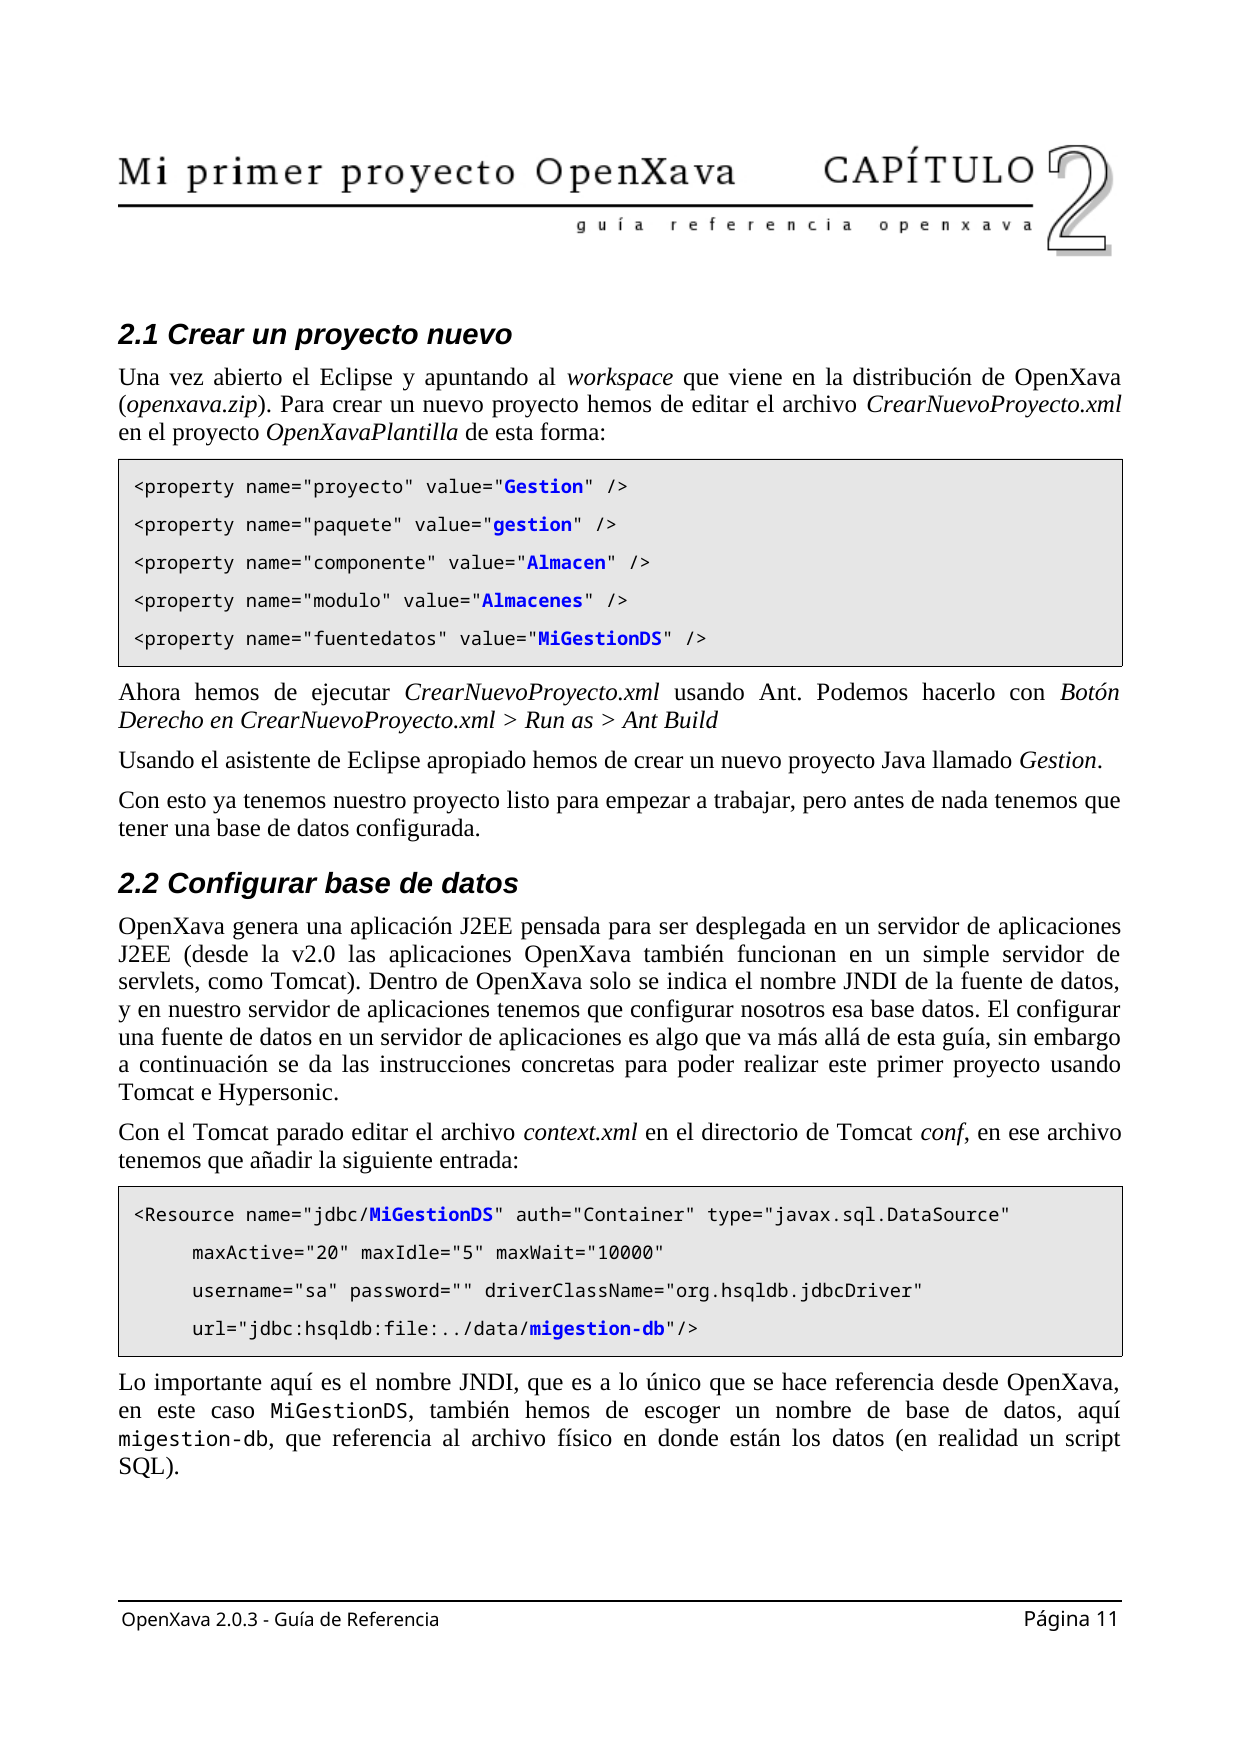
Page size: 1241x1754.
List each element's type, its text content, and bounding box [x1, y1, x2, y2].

text <property name="modulo" value="Almacenes" /> [119, 572, 1122, 611]
text <property name="proyecto" value="Gestion" /> [119, 460, 1122, 496]
text <property name="fuentedatos" value="MiGestionDS" /> [119, 611, 1122, 666]
text Usando el asistente de Eclipse apropiado hemos de crear un nuevo proyecto Java llamado Gestion. [118, 746, 1122, 774]
text <property name="paquete" value="gestion" /> [119, 496, 1122, 534]
text Con esto ya tenemos nuestro proyecto listo para empezar a trabajar, pero antes de nada tenemos que tener una base de datos configurada. [118, 786, 1122, 842]
text <Resource name="jdbc/MiGestionDS" auth="Container" type="javax.sql.DataSource" [119, 1187, 1122, 1224]
text OpenXava genera una aplicación J2EE pensada para ser desplegada en un servidor de aplicaciones J2EE (desde la v2.0 las aplicaciones OpenXava también funcionan en un simple servidor de servlets, como Tomcat). Dentro de OpenXava solo se indica el nombre JNDI de la fuente de datos, y en nuestro servidor de aplicaciones tenemos que configurar nosotros esa base datos. El configurar una fuente de datos en un servidor de aplicaciones es algo que va más allá de esta guía, sin embargo a continuación se da las instrucciones concretas para poder realizar este primer proyecto usando Tomcat e Hypersonic. [118, 912, 1122, 1106]
subtitle Crear un proyecto nuevo [118, 318, 1122, 350]
text Una vez abierto el Eclipse y apuntando al workspace que viene en la distribución de OpenXava (openxava.zip). Para crear un nuevo proyecto hemos de editar el archivo CrearNuevoProyecto.xml en el proyecto OpenXavaPlantilla de esta forma: [118, 363, 1122, 446]
picture [118, 118, 1122, 288]
text Ahora hemos de ejecutar CrearNuevoProyecto.xml usando Ant. Podemos hacerlo con Botón Derecho en CrearNuevoProyecto.xml > Run as > Ant Build [118, 678, 1122, 734]
text username="sa" password="" driverClassName="org.hsqldb.jdbcDriver" [119, 1262, 1122, 1301]
text url="jdbc:hsqldb:file:../data/migestion-db"/> [119, 1301, 1122, 1356]
text Con el Tomcat parado editar el archivo context.xml en el directorio de Tomcat conf, en ese archivo tenemos que añadir la siguiente entrada: [118, 1118, 1122, 1174]
subtitle Configurar base de datos [118, 867, 1122, 899]
subtitle Mi primer proyecto OpenXava [118, 288, 1122, 293]
text maxActive="20" maxIdle="5" maxWait="10000" [119, 1224, 1122, 1262]
text Lo importante aquí es el nombre JNDI, que es a lo único que se hace referencia desde OpenXava, en este caso MiGestionDS, también hemos de escoger un nombre de base de datos, aquí migestion-db, que referencia al archivo físico en donde están los datos (en realidad un script SQL). [118, 1368, 1122, 1480]
text <property name="componente" value="Almacen" /> [119, 534, 1122, 572]
